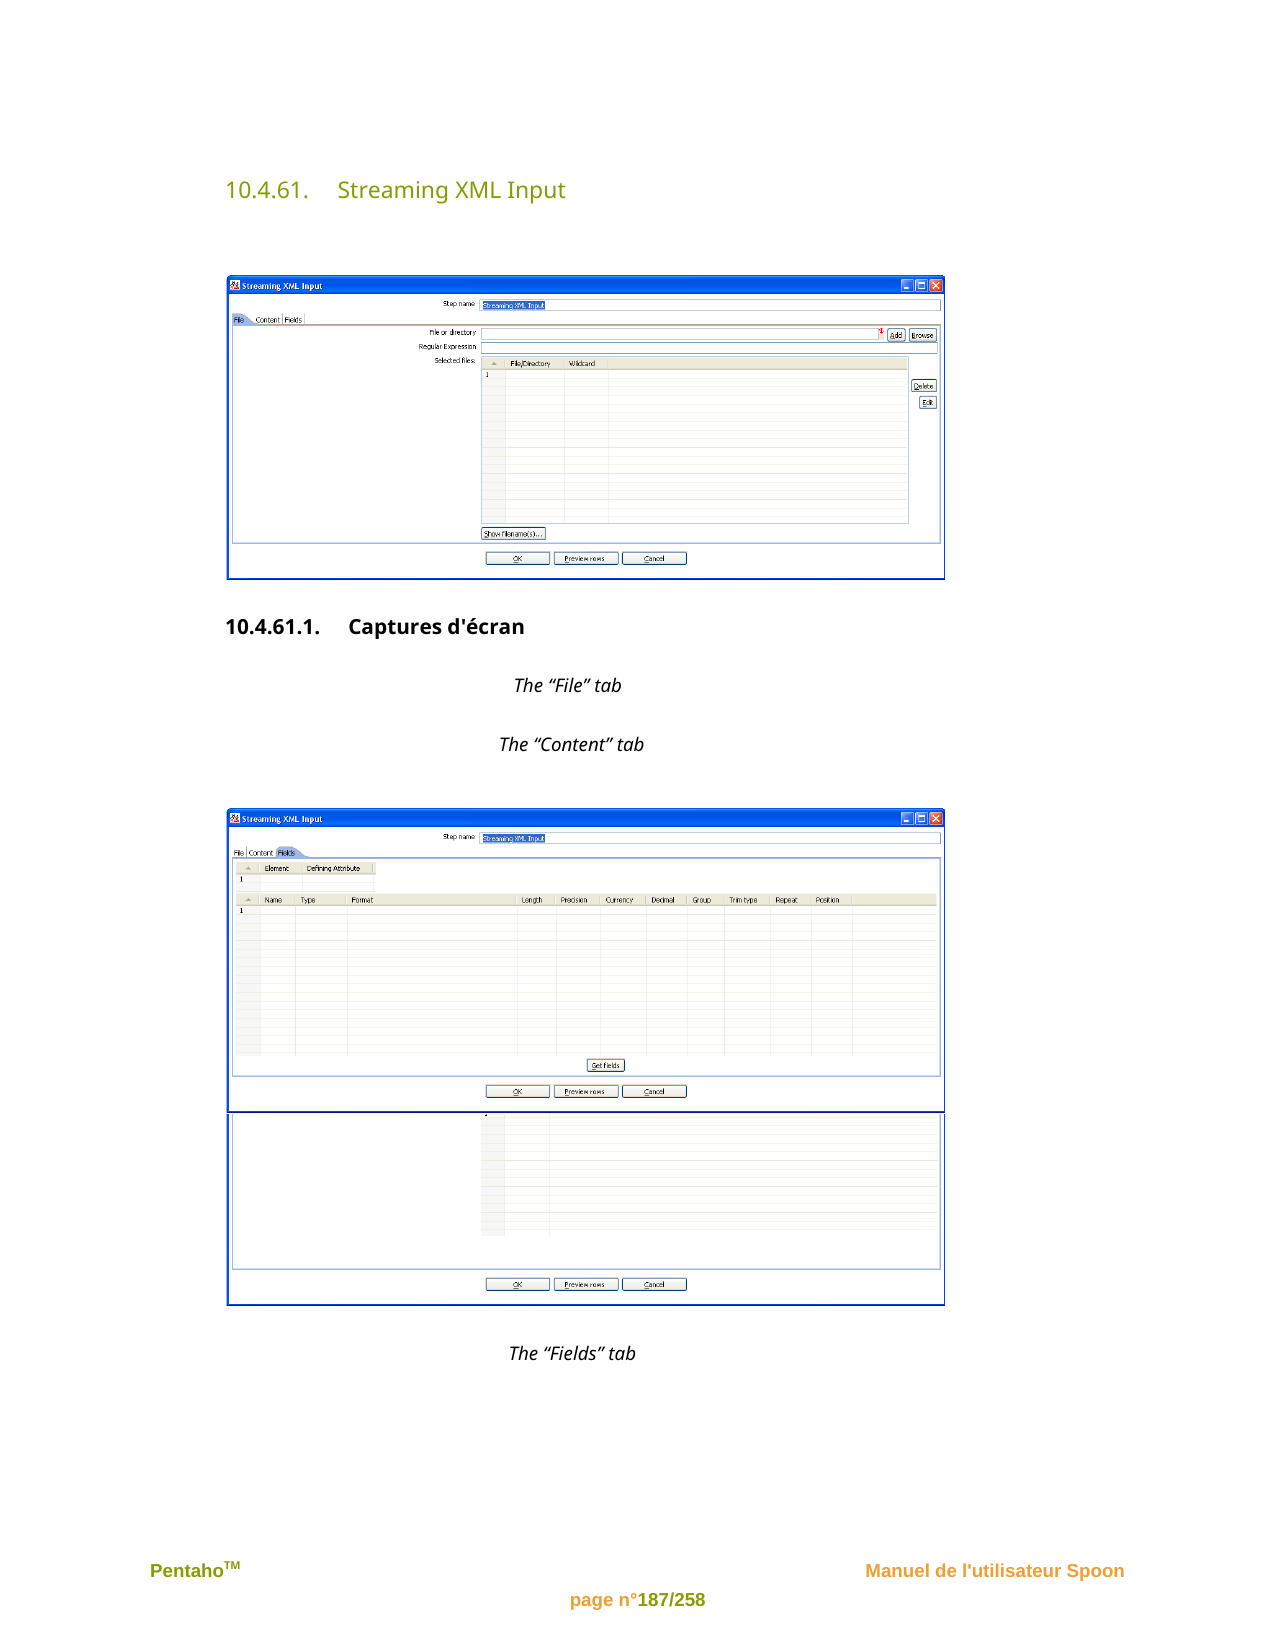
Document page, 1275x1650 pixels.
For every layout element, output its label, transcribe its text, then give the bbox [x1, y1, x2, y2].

text The “Fields” tab [225, 787, 1125, 1366]
picture [226, 275, 945, 580]
picture [226, 808, 945, 1113]
picture [226, 1114, 945, 1306]
text The “Content” tab [225, 728, 1125, 757]
subtitle Captures d'écran [225, 229, 1125, 640]
subtitle Streaming XML Input [225, 175, 1125, 204]
text The “File” tab [225, 669, 1125, 698]
